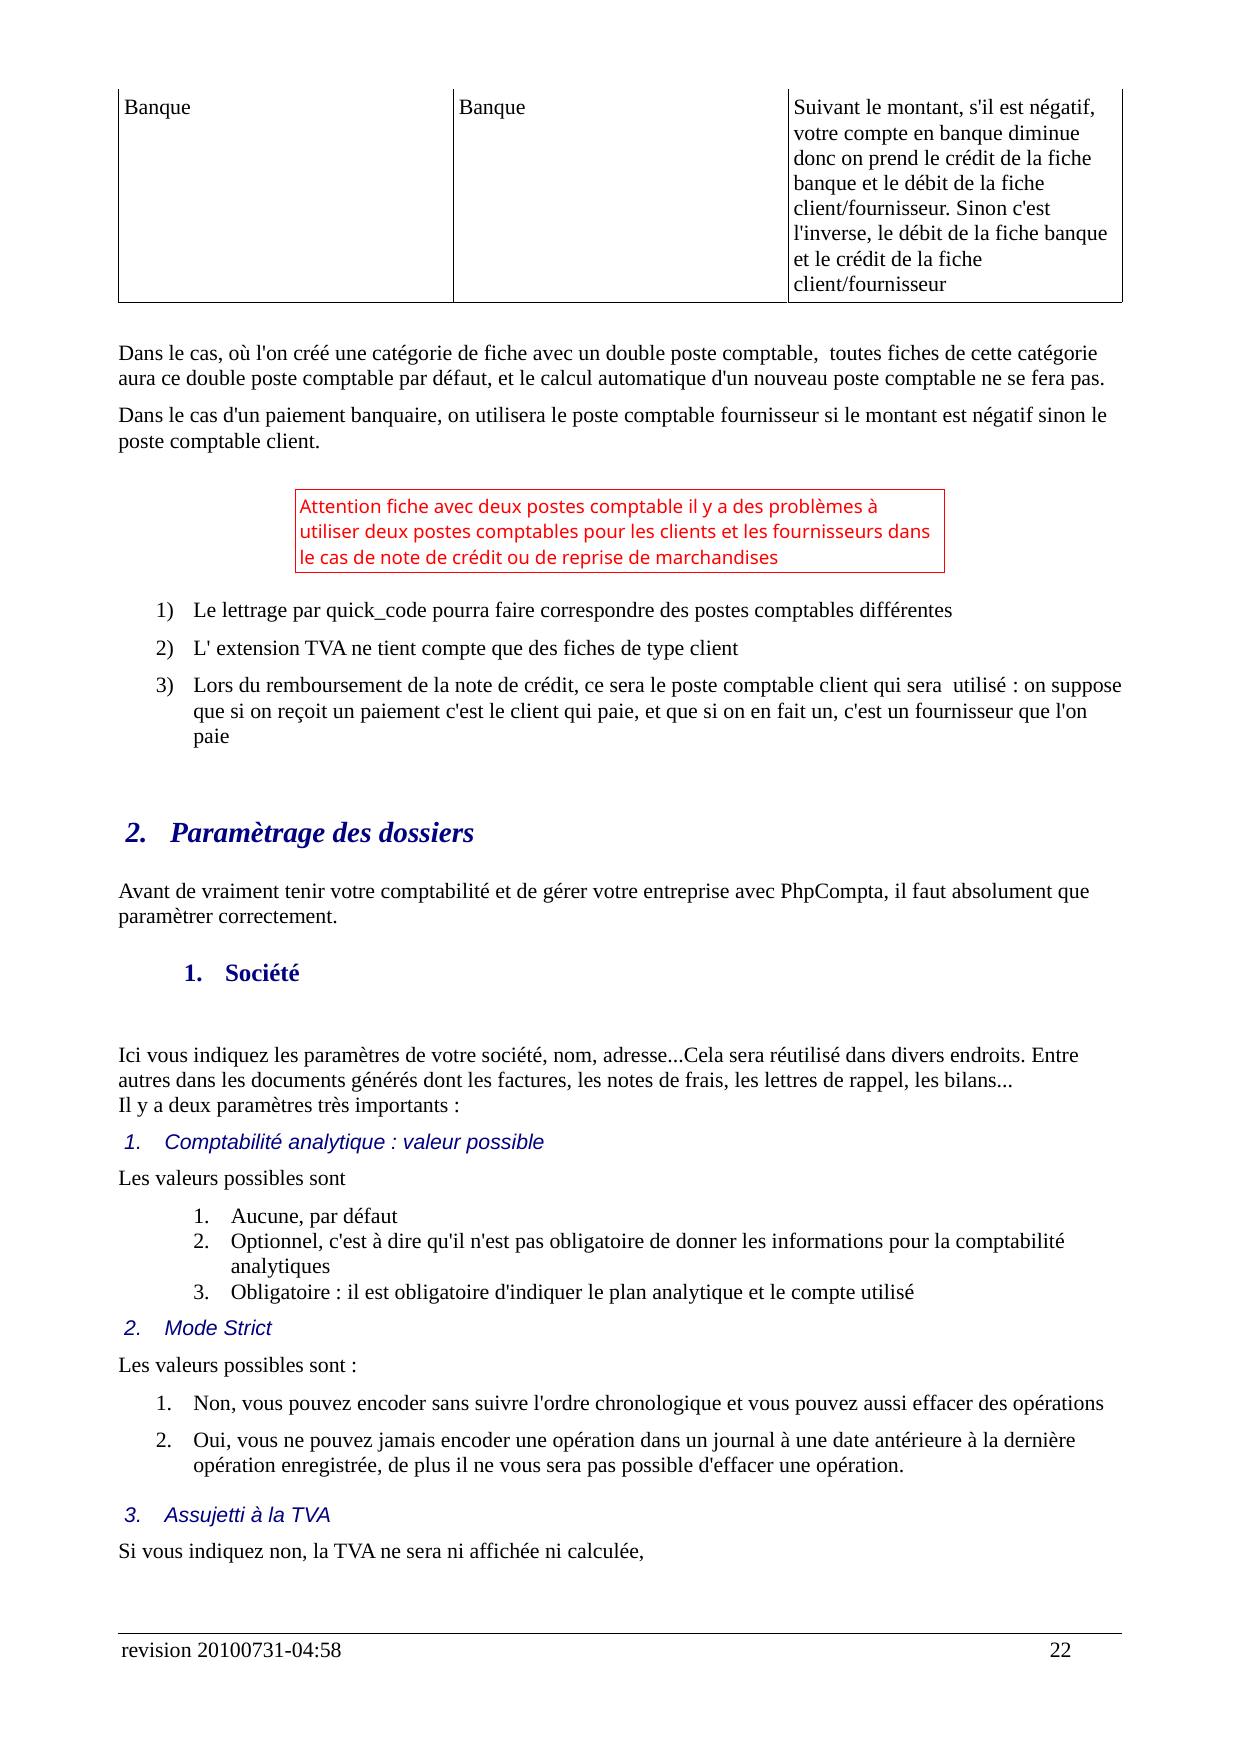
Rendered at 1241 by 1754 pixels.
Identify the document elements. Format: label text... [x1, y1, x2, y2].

text Dans le cas, où l'on créé une catégorie de fiche avec un double poste comptable, toutes fiches de cette catégorie aura ce double poste comptable par défaut, et le calcul automatique d'un nouveau poste comptable ne se fera pas. [118, 339, 1122, 390]
table_cell Suivant le montant, s'il est négatif, votre compte en banque diminue donc on prend le crédit de la fiche banque et le débit de la fiche client/fournisseur. Sinon c'est l'inverse, le débit de la fiche banque et le crédit de la fiche client/fournisseur [789, 89, 1122, 302]
text Ici vous indiquez les paramètres de votre société, nom, adresse...Cela sera réutilisé dans divers endroits. Entre autres dans les documents générés dont les factures, les notes de frais, les lettres de rappel, les bilans... [118, 1042, 1122, 1092]
text Si vous indiquez non, la TVA ne sera ni affichée ni calculée, [118, 1538, 1122, 1563]
text Les valeurs possibles sont [118, 1165, 1122, 1191]
list Optionnel, c'est à dire qu'il n'est pas obligatoire de donner les informations pour la comptabilité analytiques [193, 1228, 1122, 1279]
text Les valeurs possibles sont : [118, 1352, 1122, 1377]
list Obligatoire : il est obligatoire d'indiquer le plan analytique et le compte utilisé [193, 1279, 1122, 1304]
text Avant de vraiment tenir votre comptabilité et de gérer votre entreprise avec PhpCompta, il faut absolument que paramètrer correctement. [118, 878, 1122, 929]
list Le lettrage par quick_code pourra faire correspondre des postes comptables différentes [156, 597, 1122, 622]
table_cell Banque [454, 89, 787, 302]
list Lors du remboursement de la note de crédit, ce sera le poste comptable client qui sera utilisé : on suppose que si on reçoit un paiement c'est le client qui paie, et que si on en fait un, c'est un fournisseur que l'on paie [156, 672, 1122, 748]
subtitle Mode Strict [118, 1316, 1122, 1340]
text Dans le cas d'un paiement banquaire, on utilisera le poste comptable fournisseur si le montant est négatif sinon le poste comptable client. [118, 402, 1122, 453]
subtitle Société [177, 958, 1122, 987]
list Oui, vous ne pouvez jamais encoder une opération dans un journal à une date antérieure à la dernière opération enregistrée, de plus il ne vous sera pas possible d'effacer une opération. [156, 1427, 1122, 1478]
list L' extension TVA ne tient compte que des fiches de type client [156, 635, 1122, 660]
list Aucune, par défaut [193, 1203, 1122, 1228]
text Attention fiche avec deux postes comptable il y a des problèmes à utiliser deux postes comptables pour les clients et les fournisseurs dans le cas de note de crédit ou de reprise de marchandises [296, 490, 944, 572]
subtitle Paramètrage des dossiers [118, 815, 1122, 849]
table_cell Banque [119, 89, 453, 302]
subtitle Assujetti à la TVA [118, 1502, 1122, 1526]
subtitle Comptabilité analytique : valeur possible [118, 1129, 1122, 1153]
list Non, vous pouvez encoder sans suivre l'ordre chronologique et vous pouvez aussi effacer des opérations [156, 1389, 1122, 1415]
text Il y a deux paramètres très importants : [118, 1092, 1122, 1117]
